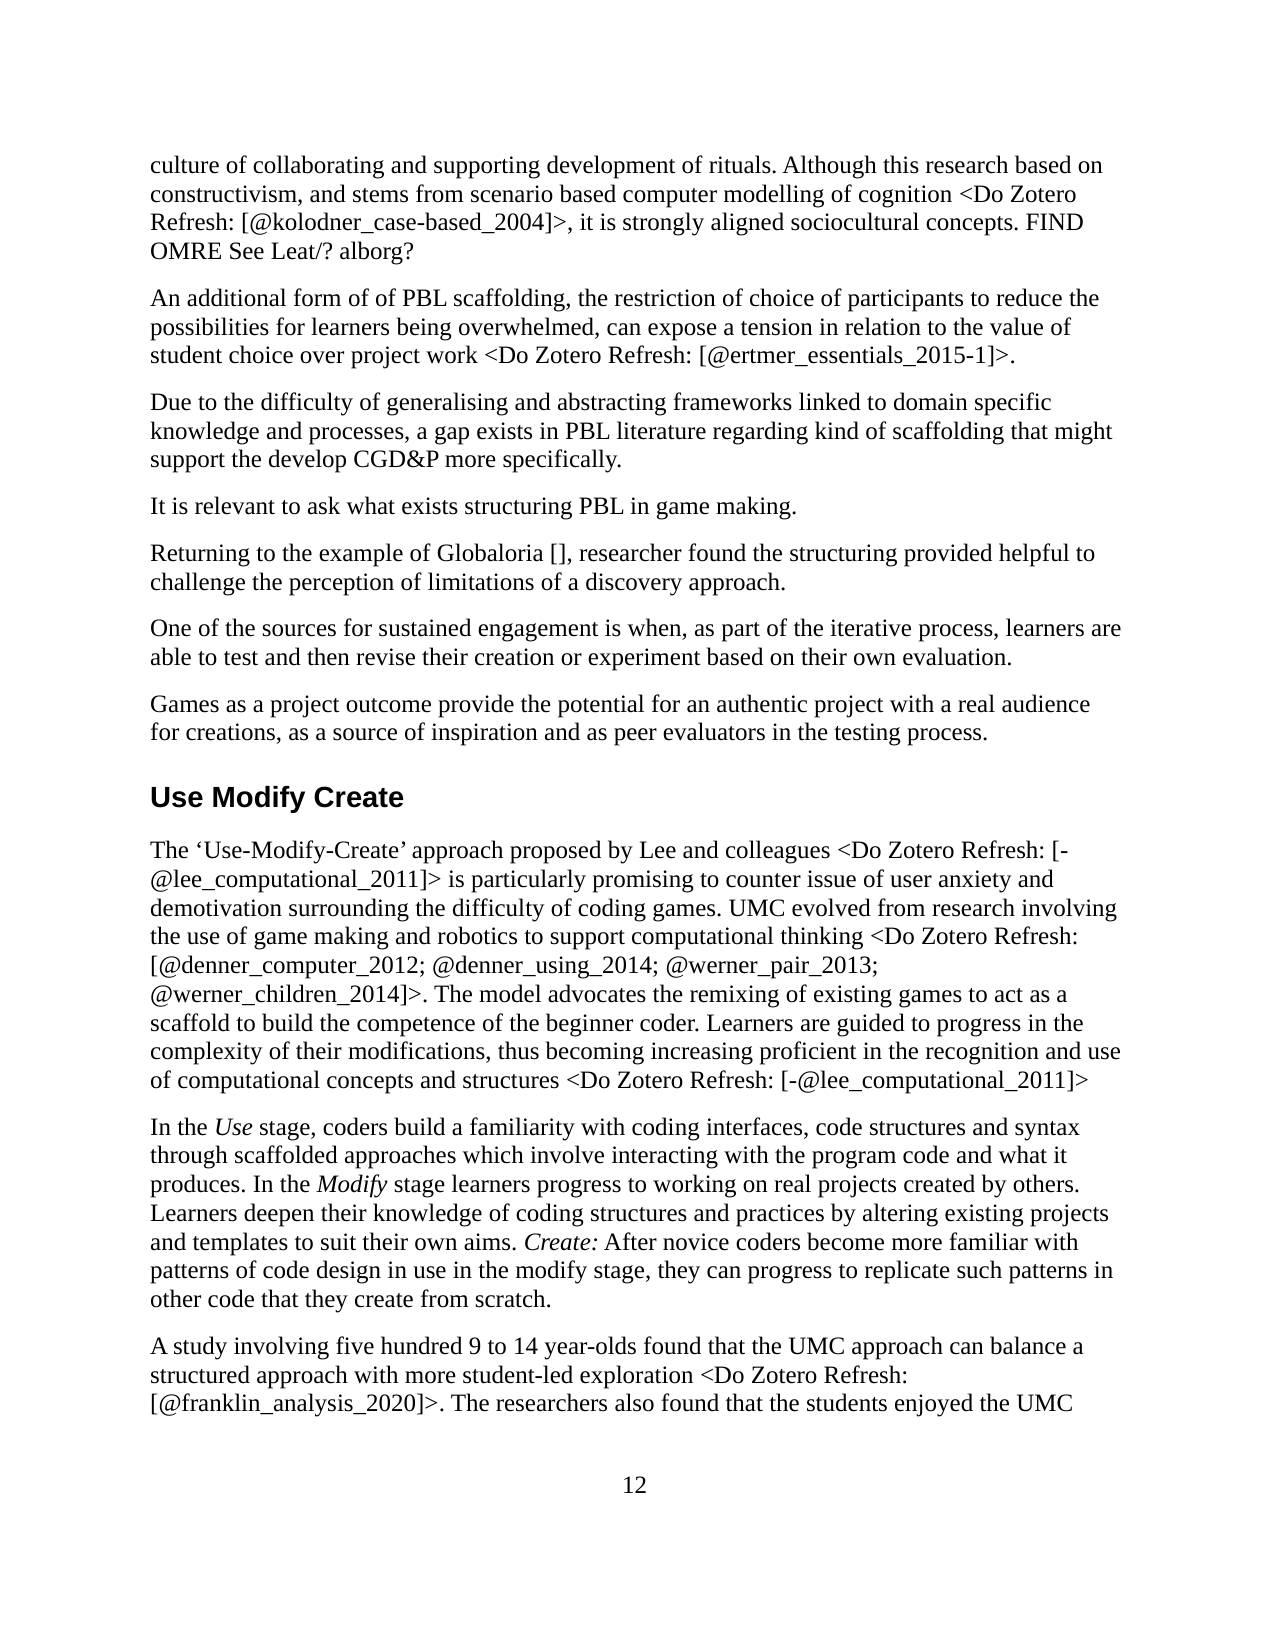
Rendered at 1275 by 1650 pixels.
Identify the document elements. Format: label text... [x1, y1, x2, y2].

text The ‘Use-Modify-Create’ approach proposed by Lee and colleagues <Do Zotero Refresh: [-@lee_computational_2011]> is particularly promising to counter issue of user anxiety and demotivation surrounding the difficulty of coding games. UMC evolved from research involving the use of game making and robotics to support computational thinking <Do Zotero Refresh: [@denner_computer_2012; @denner_using_2014; @werner_pair_2013; @werner_children_2014]>. The model advocates the remixing of existing games to act as a scaffold to build the competence of the beginner coder. Learners are guided to progress in the complexity of their modifications, thus becoming increasing proficient in the recognition and use of computational concepts and structures <Do Zotero Refresh: [-@lee_computational_2011]> [150, 835, 1125, 1094]
text Games as a project outcome provide the potential for an authentic project with a real audience for creations, as a source of inspiration and as peer evaluators in the testing process. [150, 689, 1125, 746]
text A study involving five hundred 9 to 14 year-olds found that the UMC approach can balance a structured approach with more student-led exploration <Do Zotero Refresh: [@franklin_analysis_2020]>. The researchers also found that the students enjoyed the UMC [150, 1331, 1125, 1417]
text Returning to the example of Globaloria [], researcher found the structuring provided helpful to challenge the perception of limitations of a discovery approach. [150, 538, 1125, 595]
text culture of collaborating and supporting development of rituals. Although this research based on constructivism, and stems from scenario based computer modelling of cognition <Do Zotero Refresh: [@kolodner_case-based_2004]>, it is strongly aligned sociocultural concepts. FIND OMRE See Leat/? alborg? [150, 150, 1125, 265]
text One of the sources for sustained engagement is when, as part of the iterative process, learners are able to test and then revise their creation or experiment based on their own evaluation. [150, 613, 1125, 671]
text In the Use stage, coders build a familiarity with coding interfaces, code structures and syntax through scaffolded approaches which involve interacting with the program code and what it produces. In the Modify stage learners progress to working on real projects created by others. Learners deepen their knowledge of coding structures and practices by altering existing projects and templates to suit their own aims. Create: After novice coders become more familiar with patterns of code design in use in the modify stage, they can progress to replicate such patterns in other code that they create from scratch. [150, 1112, 1125, 1313]
text It is relevant to ask what exists structuring PBL in game making. [150, 491, 1125, 520]
text An additional form of of PBL scaffolding, the restriction of choice of participants to reduce the possibilities for learners being overwhelmed, can expose a tension in relation to the value of student choice over project work <Do Zotero Refresh: [@ertmer_essentials_2015-1]>. [150, 283, 1125, 369]
text Due to the difficulty of generalising and abstracting frameworks linked to domain specific knowledge and processes, a gap exists in PBL literature regarding kind of scaffolding that might support the develop CGD&P more specifically. [150, 387, 1125, 473]
subtitle Use Modify Create [150, 780, 1125, 814]
